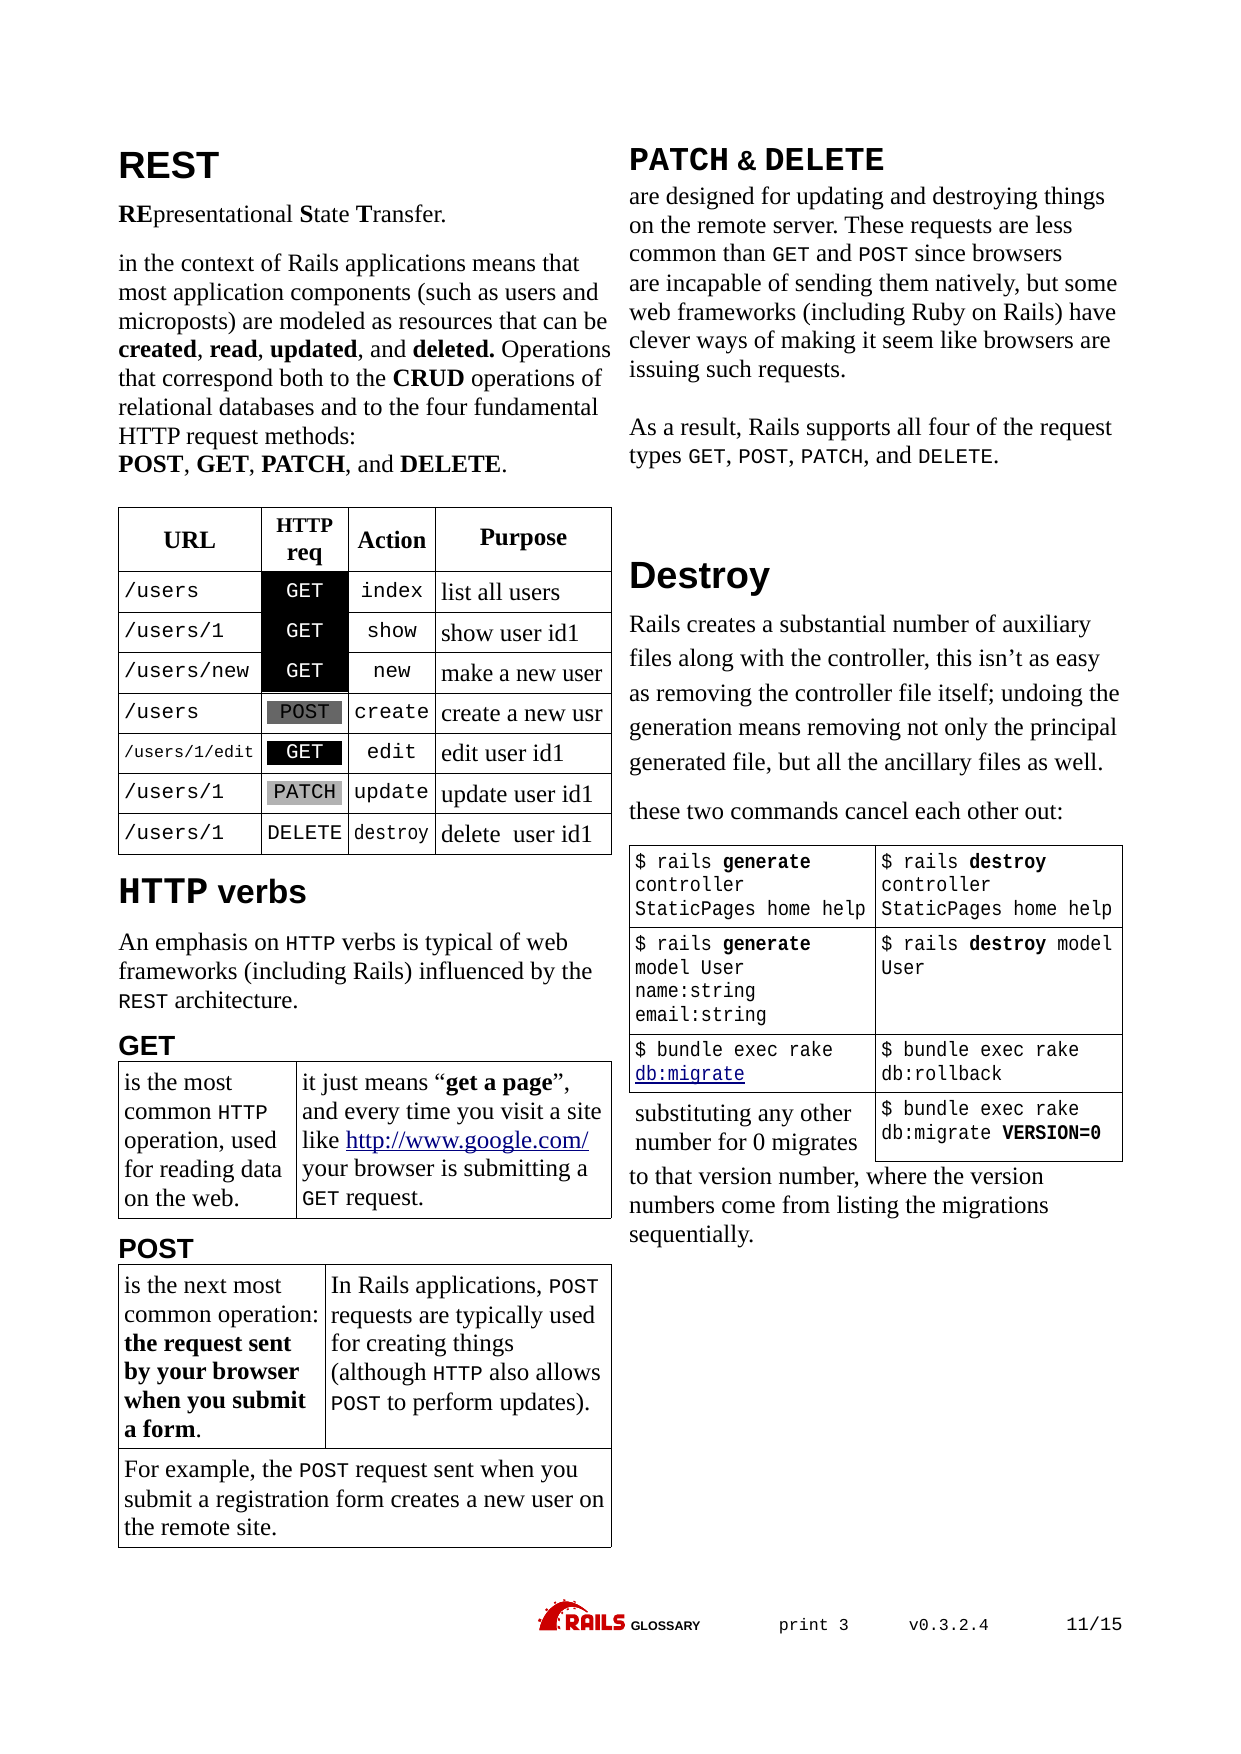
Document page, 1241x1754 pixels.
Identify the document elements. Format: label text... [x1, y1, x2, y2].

table_header is the next most common operation: the request sent by your browser when you submit a form. [119, 1265, 325, 1448]
table_header Action [349, 508, 435, 571]
table_cell GET [262, 734, 348, 773]
table_header Purpose [436, 508, 611, 571]
table_cell /users/1/edit [119, 734, 261, 773]
text in the context of Rails applications means that most application components (such as users and microposts) are modeled as resources that can be created, read, updated, and deleted. Operations that correspond both to the CRUD operations of relational databases and to the four fundamental HTTP request methods: [118, 248, 611, 449]
text An emphasis on HTTP verbs is typical of web frameworks (including Rails) influenced by the REST architecture. [118, 927, 611, 1015]
table_cell For example, the POST request sent when you submit a registration form creates a new user on the remote site. [119, 1449, 611, 1547]
table_cell index [349, 572, 435, 612]
table_cell make a new user [436, 653, 611, 692]
table_cell update [349, 774, 435, 813]
table_cell show [349, 613, 435, 652]
table_header URL [119, 508, 261, 571]
table_cell new [349, 653, 435, 692]
table_cell edit user id1 [436, 734, 611, 773]
table_header HTTP req [262, 508, 348, 571]
text are designed for updating and destroying things on the remote server. These requests are less common than GET and POST since browsers [629, 181, 1122, 268]
subtitle REST [118, 143, 611, 187]
table_cell show user id1 [436, 613, 611, 652]
table_cell /users/1 [119, 613, 261, 652]
text these two commands cancel each other out: [629, 796, 1122, 824]
table_cell edit [349, 734, 435, 773]
subtitle GET [118, 1029, 611, 1061]
table_cell $ bundle exec rake db:migrate [630, 1035, 875, 1092]
table_header is the most common HTTP operation, used for reading data on the web. [119, 1062, 296, 1217]
table_cell substituting any other number for 0 migrates [629, 1093, 875, 1161]
table_cell create [349, 694, 435, 733]
table_cell $ bundle exec rake db:rollback [876, 1035, 1122, 1092]
table_cell list all users [436, 572, 611, 612]
text As a result, Rails supports all four of the request types GET, POST, PATCH, and DELETE. [629, 412, 1122, 470]
table_cell PATCH [262, 774, 348, 813]
text are incapable of sending them natively, but some web frameworks (including Ruby on Rails) have clever ways of making it seem like browsers are issuing such requests. [629, 268, 1122, 383]
table_cell /users/new [119, 653, 261, 692]
text REpresentational State Transfer. [118, 199, 611, 228]
table_cell DELETE [262, 814, 348, 854]
subtitle HTTP verbs [118, 871, 611, 914]
table_header In Rails applications, POST requests are typically used for creating things (although HTTP also allows POST to perform updates). [326, 1265, 611, 1448]
table_cell /users [119, 694, 261, 733]
subtitle Destroy [629, 553, 1122, 596]
table_cell $ rails destroy model User [876, 928, 1122, 1033]
table_cell update user id1 [436, 774, 611, 813]
table_cell GET [262, 572, 348, 612]
table_cell create a new usr [436, 694, 611, 733]
table_cell GET [262, 613, 348, 652]
table_cell $ bundle exec rake db:migrate VERSION=0 [876, 1093, 1122, 1161]
table_cell delete user id1 [436, 814, 611, 854]
table_cell /users [119, 572, 261, 612]
table_cell $ rails generate model User name:string email:string [630, 928, 875, 1033]
subtitle PATCH & DELETE [629, 143, 1122, 181]
table_header $ rails generate controller StaticPages home help [630, 846, 875, 927]
subtitle POST [118, 1232, 611, 1264]
table_cell POST [262, 694, 348, 733]
text POST, GET, PATCH, and DELETE. [118, 449, 611, 478]
table_cell /users/1 [119, 814, 261, 854]
table_header $ rails destroy controller StaticPages home help [876, 846, 1122, 927]
table_cell /users/1 [119, 774, 261, 813]
table_cell GET [262, 653, 348, 692]
text Rails creates a substantial number of auxiliary files along with the controller, this isn’t as easy as removing the controller file itself; undoing the generation means removing not only the principal generated file, but all the ancillary files as well. [629, 609, 1122, 775]
table_cell destroy [349, 814, 435, 854]
text to that version number, where the version numbers come from listing the migrations sequentially. [629, 1161, 1122, 1248]
table_header it just means “get a page”, and every time you visit a site like http://www.google.com/ your browser is submitting a GET request. [297, 1062, 611, 1217]
